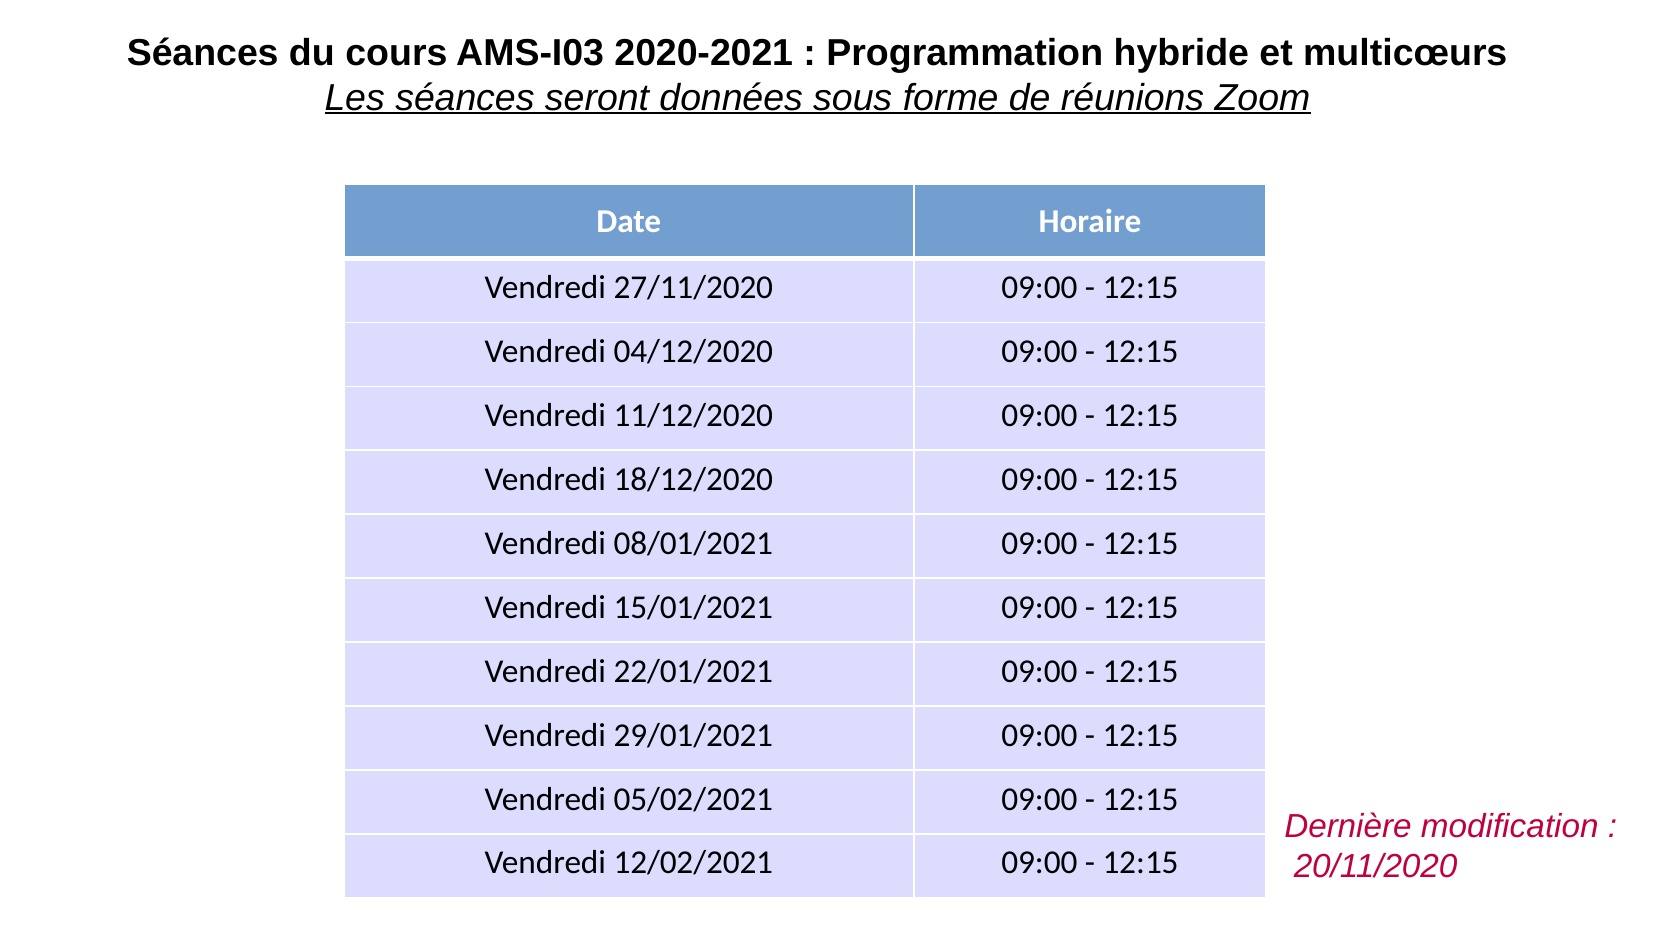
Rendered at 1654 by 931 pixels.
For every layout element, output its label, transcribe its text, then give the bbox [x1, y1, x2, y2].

table_cell 09:00 - 12:15 [915, 323, 1265, 386]
table_cell Vendredi 05/02/2021 [345, 771, 913, 833]
table_cell 09:00 - 12:15 [915, 515, 1265, 577]
table_cell Vendredi 11/12/2020 [345, 387, 913, 449]
table_cell Vendredi 12/02/2021 [345, 835, 913, 897]
table_cell 09:00 - 12:15 [915, 451, 1265, 513]
table_cell 09:00 - 12:15 [915, 835, 1265, 897]
table_cell 09:00 - 12:15 [915, 261, 1265, 322]
table_cell Vendredi 04/12/2020 [345, 323, 913, 386]
table_cell Vendredi 29/01/2021 [345, 707, 913, 769]
table_cell 09:00 - 12:15 [915, 643, 1265, 705]
table_cell Vendredi 15/01/2021 [345, 579, 913, 641]
table_cell 09:00 - 12:15 [915, 771, 1265, 833]
table_header Horaire [915, 185, 1265, 256]
text_box Séances du cours AMS-I03 2020-2021 : Programmation hybride et multicœurs Les séances seront données sous forme de réunions Zoom [112, 20, 1524, 126]
table_cell 09:00 - 12:15 [915, 707, 1265, 769]
table_cell Vendredi 27/11/2020 [345, 261, 913, 322]
table_cell Vendredi 22/01/2021 [345, 643, 913, 705]
table_cell Vendredi 18/12/2020 [345, 451, 913, 513]
table_cell Vendredi 08/01/2021 [345, 515, 913, 577]
table_header Date [345, 185, 913, 256]
text_box Dernière modification : 20/11/2020 [1269, 797, 1633, 892]
table_cell 09:00 - 12:15 [915, 387, 1265, 449]
table_cell 09:00 - 12:15 [915, 579, 1265, 641]
